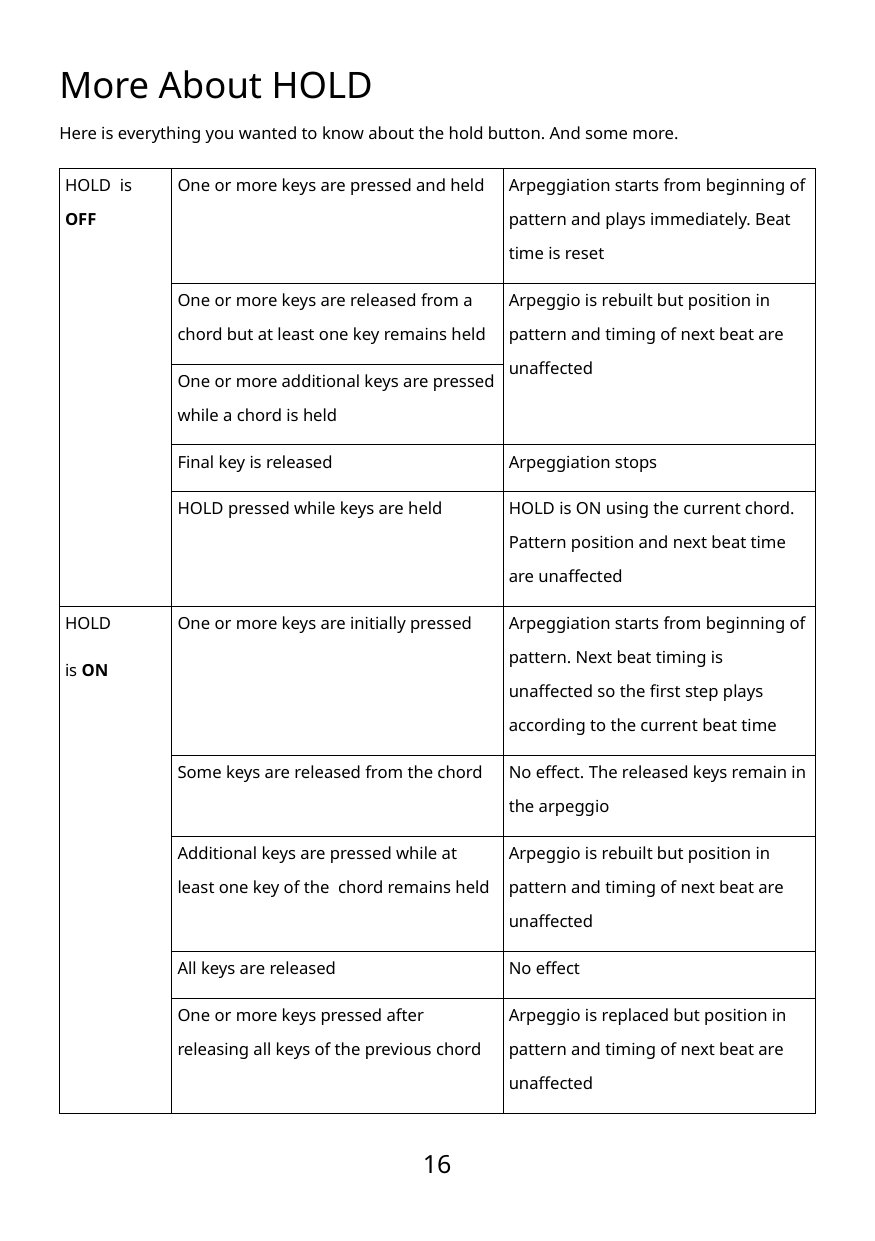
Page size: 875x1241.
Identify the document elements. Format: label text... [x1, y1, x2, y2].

table_cell HOLD is ON [60, 607, 171, 1112]
table_cell Arpeggiation starts from beginning of pattern. Next beat timing is unaffected so the first step plays according to the current beat time [504, 607, 815, 755]
table_cell HOLD is ON using the current chord. Pattern position and next beat time are unaffected [504, 492, 815, 606]
table_cell Final key is released [172, 445, 503, 491]
table_cell Some keys are released from the chord [172, 756, 503, 836]
subtitle More About HOLD [59, 59, 815, 109]
table_cell Arpeggio is rebuilt but position in pattern and timing of next beat are unaffected [504, 837, 815, 951]
table_cell One or more keys are released from a chord but at least one key remains held [172, 284, 503, 363]
table_header One or more keys are pressed and held [172, 169, 503, 283]
table_cell One or more additional keys are pressed while a chord is held [172, 365, 503, 444]
table_cell HOLD pressed while keys are held [172, 492, 503, 606]
table_cell All keys are released [172, 952, 503, 997]
text Here is everything you wanted to know about the hold button. And some more. [59, 121, 815, 144]
table_cell One or more keys are initially pressed [172, 607, 503, 755]
table_cell Arpeggiation stops [504, 445, 815, 491]
table_cell One or more keys pressed after releasing all keys of the previous chord [172, 999, 503, 1112]
table_cell Additional keys are pressed while at least one key of the chord remains held [172, 837, 503, 951]
table_cell No effect [504, 952, 815, 997]
table_header Arpeggiation starts from beginning of pattern and plays immediately. Beat time is reset [504, 169, 815, 283]
table_cell No effect. The released keys remain in the arpeggio [504, 756, 815, 836]
table_cell Arpeggio is rebuilt but position in pattern and timing of next beat are unaffected [504, 284, 815, 444]
table_cell Arpeggio is replaced but position in pattern and timing of next beat are unaffected [504, 999, 815, 1112]
table_header HOLD is OFF [60, 169, 171, 606]
